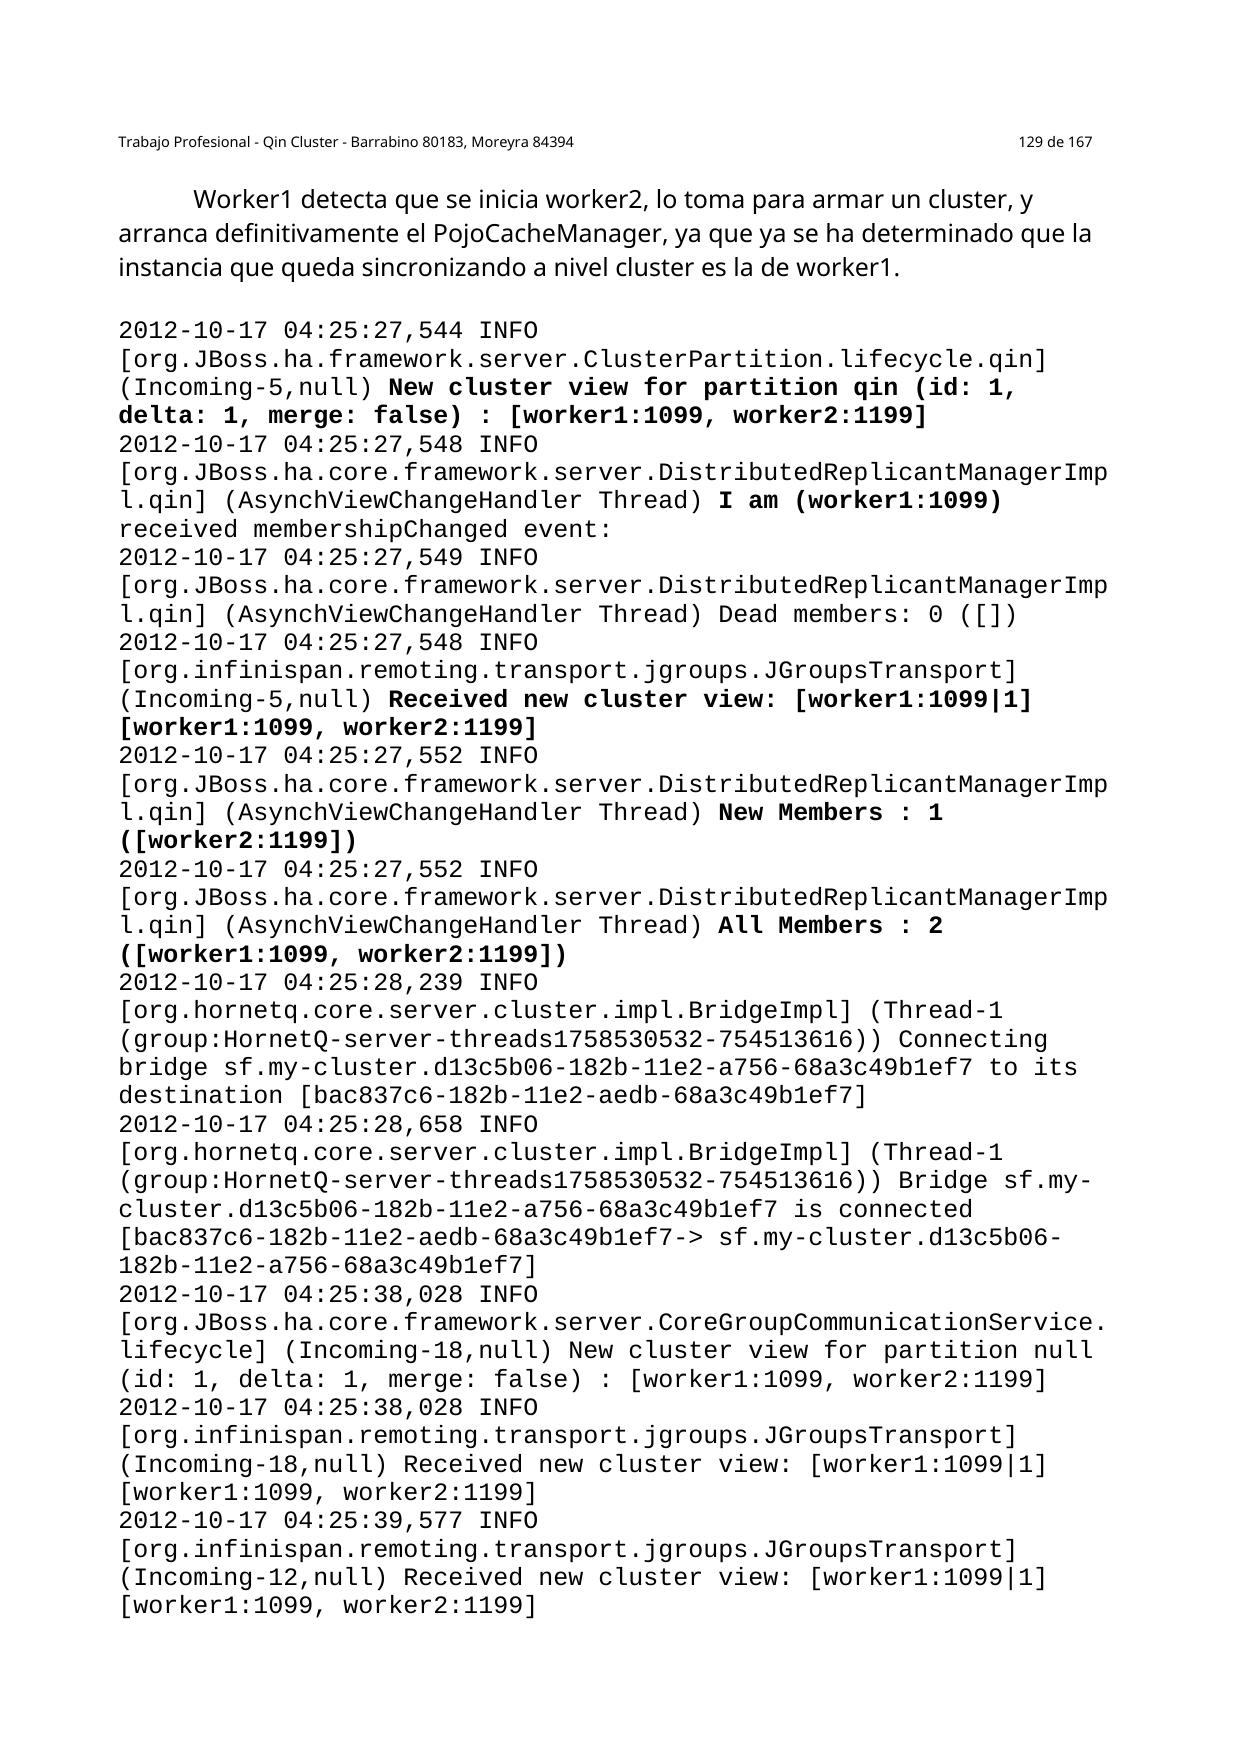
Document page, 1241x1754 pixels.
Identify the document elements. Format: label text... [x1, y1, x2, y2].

text 2012-10-17 04:25:27,548 INFO [org.JBoss.ha.core.framework.server.DistributedReplicantManagerImpl.qin] (AsynchViewChangeHandler Thread) I am (worker1:1099) received membershipChanged event: [118, 431, 1122, 544]
text 2012-10-17 04:25:27,552 INFO [org.JBoss.ha.core.framework.server.DistributedReplicantManagerImpl.qin] (AsynchViewChangeHandler Thread) All Members : 2 ([worker1:1099, worker2:1199]) [118, 856, 1122, 969]
text 2012-10-17 04:25:27,549 INFO [org.JBoss.ha.core.framework.server.DistributedReplicantManagerImpl.qin] (AsynchViewChangeHandler Thread) Dead members: 0 ([]) [118, 544, 1122, 629]
text 2012-10-17 04:25:28,239 INFO [org.hornetq.core.server.cluster.impl.BridgeImpl] (Thread-1 (group:HornetQ-server-threads1758530532-754513616)) Connecting bridge sf.my-cluster.d13c5b06-182b-11e2-a756-68a3c49b1ef7 to its destination [bac837c6-182b-11e2-aedb-68a3c49b1ef7] [118, 969, 1122, 1111]
text 2012-10-17 04:25:27,552 INFO [org.JBoss.ha.core.framework.server.DistributedReplicantManagerImpl.qin] (AsynchViewChangeHandler Thread) New Members : 1 ([worker2:1199]) [118, 743, 1122, 856]
text 2012-10-17 04:25:27,544 INFO [org.JBoss.ha.framework.server.ClusterPartition.lifecycle.qin] (Incoming-5,null) New cluster view for partition qin (id: 1, delta: 1, merge: false) : [worker1:1099, worker2:1199] [118, 318, 1122, 431]
text Worker1 detecta que se inicia worker2, lo toma para armar un cluster, y arranca definitivamente el PojoCacheManager, ya que ya se ha determinado que la instancia que queda sincronizando a nivel cluster es la de worker1. [118, 182, 1122, 284]
text 2012-10-17 04:25:27,548 INFO [org.infinispan.remoting.transport.jgroups.JGroupsTransport] (Incoming-5,null) Received new cluster view: [worker1:1099|1] [worker1:1099, worker2:1199] [118, 629, 1122, 743]
text 2012-10-17 04:25:38,028 INFO [org.infinispan.remoting.transport.jgroups.JGroupsTransport] (Incoming-18,null) Received new cluster view: [worker1:1099|1] [worker1:1099, worker2:1199] [118, 1394, 1122, 1508]
text 2012-10-17 04:25:38,028 INFO [org.JBoss.ha.core.framework.server.CoreGroupCommunicationService.lifecycle] (Incoming-18,null) New cluster view for partition null (id: 1, delta: 1, merge: false) : [worker1:1099, worker2:1199] [118, 1281, 1122, 1394]
text 2012-10-17 04:25:28,658 INFO [org.hornetq.core.server.cluster.impl.BridgeImpl] (Thread-1 (group:HornetQ-server-threads1758530532-754513616)) Bridge sf.my-cluster.d13c5b06-182b-11e2-a756-68a3c49b1ef7 is connected [bac837c6-182b-11e2-aedb-68a3c49b1ef7-> sf.my-cluster.d13c5b06-182b-11e2-a756-68a3c49b1ef7] [118, 1111, 1122, 1281]
text 2012-10-17 04:25:39,577 INFO [org.infinispan.remoting.transport.jgroups.JGroupsTransport] (Incoming-12,null) Received new cluster view: [worker1:1099|1] [worker1:1099, worker2:1199] [118, 1508, 1122, 1621]
